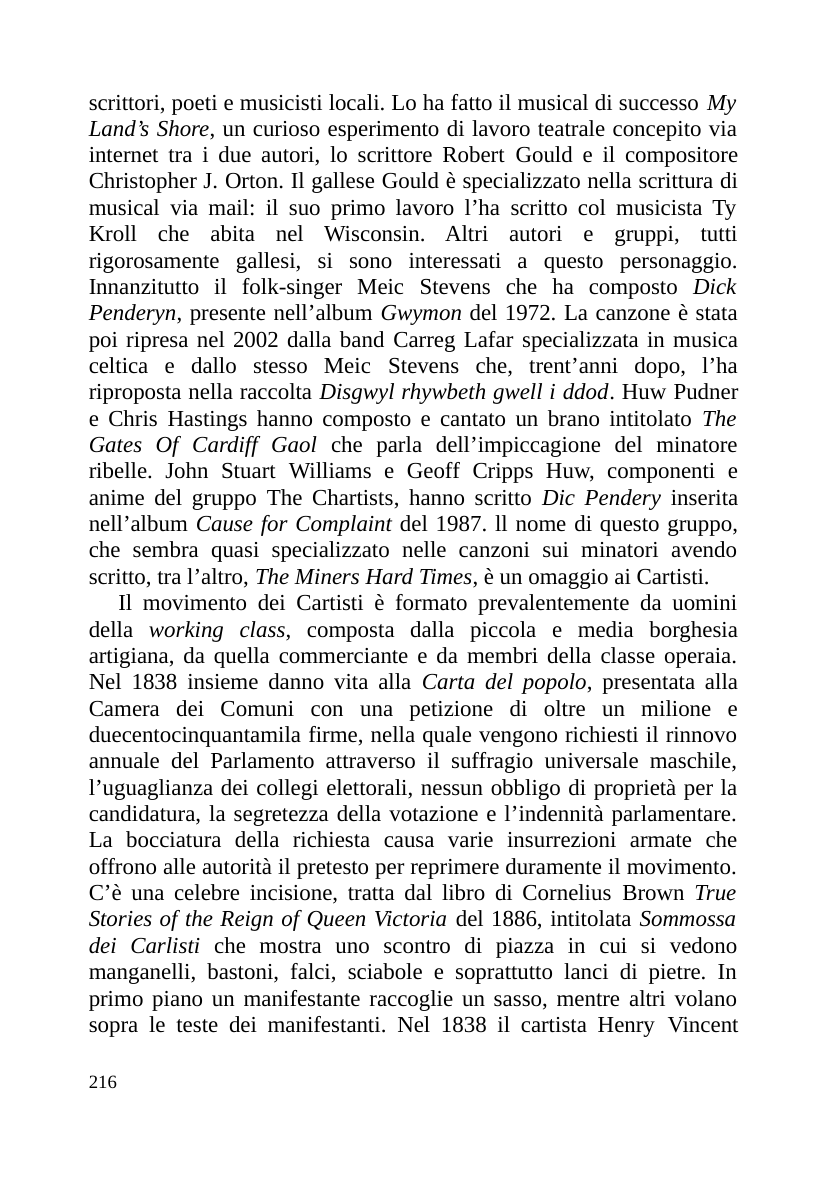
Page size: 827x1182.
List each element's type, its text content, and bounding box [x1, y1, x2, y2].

text Il movimento dei Cartisti è formato prevalentemente da uomini della working class, composta dalla piccola e media borghesia artigiana, da quella commerciante e da membri della classe operaia. Nel 1838 insieme danno vita alla Carta del popolo, presentata alla Camera dei Comuni con una petizione di oltre un milione e duecentocinquantamila firme, nella quale vengono richiesti il rinnovo annuale del Parlamento attraverso il suffragio universale maschile, l’uguaglianza dei collegi elettorali, nessun obbligo di proprietà per la candidatura, la segretezza della votazione e l’indennità parlamentare. La bocciatura della richiesta causa varie insurrezioni armate che offrono alle autorità il pretesto per reprimere duramente il movimento. C’è una celebre incisione, tratta dal libro di Cornelius Brown True Stories of the Reign of Queen Victoria del 1886, intitolata Sommossa dei Carlisti che mostra uno scontro di piazza in cui si vedono manganelli, bastoni, falci, sciabole e soprattutto lanci di pietre. In primo piano un manifestante raccoglie un sasso, mentre altri volano sopra le teste dei manifestanti. Nel 1838 il cartista Henry Vincent [88, 589, 738, 1037]
text scrittori, poeti e musicisti locali. Lo ha fatto il musical di successo My Land’s Shore, un curioso esperimento di lavoro teatrale concepito via internet tra i due autori, lo scrittore Robert Gould e il compositore Christopher J. Orton. Il gallese Gould è specializzato nella scrittura di musical via mail: il suo primo lavoro l’ha scritto col musicista Ty Kroll che abita nel Wisconsin. Altri autori e gruppi, tutti rigorosamente gallesi, si sono interessati a questo personaggio. Innanzitutto il folk-singer Meic Stevens che ha composto Dick Penderyn, presente nell’album Gwymon del 1972. La canzone è stata poi ripresa nel 2002 dalla band Carreg Lafar specializzata in musica celtica e dallo stesso Meic Stevens che, trent’anni dopo, l’ha riproposta nella raccolta Disgwyl rhywbeth gwell i ddod. Huw Pudner e Chris Hastings hanno composto e cantato un brano intitolato The Gates Of Cardiff Gaol che parla dell’impiccagione del minatore ribelle. John Stuart Williams e Geoff Cripps Huw, componenti e anime del gruppo The Chartists, hanno scritto Dic Pendery inserita nell’album Cause for Complaint del 1987. ll nome di questo gruppo, che sembra quasi specializzato nelle canzoni sui minatori avendo scritto, tra l’altro, The Miners Hard Times, è un omaggio ai Cartisti. [88, 88, 738, 589]
